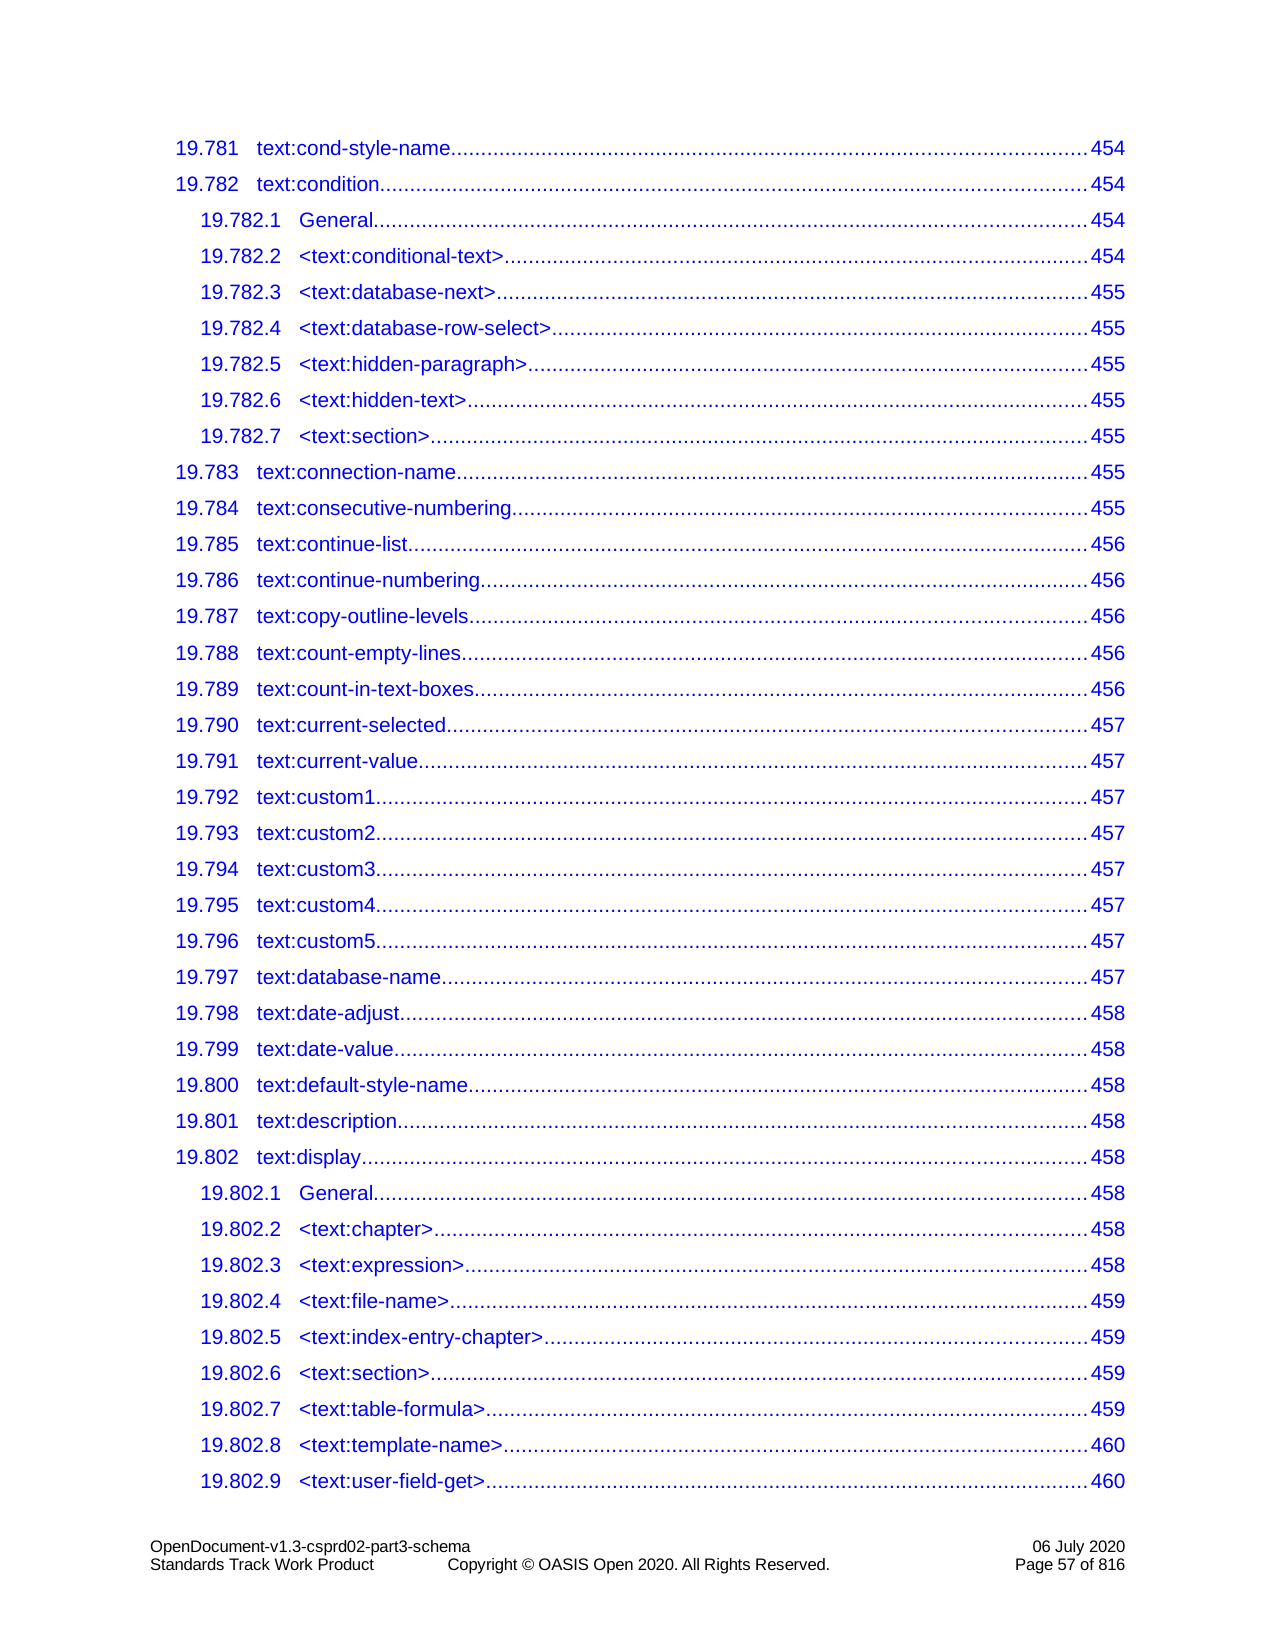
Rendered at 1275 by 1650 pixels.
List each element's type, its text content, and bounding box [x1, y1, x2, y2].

text 19.782.6 <text:hidden-text> 455 [200, 389, 1125, 412]
text 19.802.9 <text:user-field-get> 460 [200, 1470, 1125, 1493]
text 19.782.1 General 454 [200, 208, 1125, 232]
text 19.798 text:date-adjust 458 [175, 1001, 1125, 1025]
text 19.802.8 <text:template-name> 460 [200, 1434, 1125, 1457]
text 19.782 text:condition 454 [175, 172, 1125, 196]
text 19.801 text:description 458 [175, 1109, 1125, 1133]
text 19.788 text:count-empty-lines 456 [175, 641, 1125, 664]
text 19.785 text:continue-list 456 [175, 533, 1125, 556]
text 19.797 text:database-name 457 [175, 965, 1125, 989]
text 19.802.1 General 458 [200, 1182, 1125, 1205]
text 19.782.3 <text:database-next> 455 [200, 281, 1125, 304]
text 19.802.5 <text:index-entry-chapter> 459 [200, 1326, 1125, 1349]
text 19.782.7 <text:section> 455 [200, 425, 1125, 448]
text 19.802 text:display 458 [175, 1146, 1125, 1169]
text 19.802.3 <text:expression> 458 [200, 1254, 1125, 1277]
text 19.795 text:custom4 457 [175, 893, 1125, 917]
text 19.782.2 <text:conditional-text> 454 [200, 244, 1125, 268]
text 19.799 text:date-value 458 [175, 1037, 1125, 1061]
text 19.790 text:current-selected 457 [175, 713, 1125, 737]
text 19.800 text:default-style-name 458 [175, 1073, 1125, 1097]
text 19.802.4 <text:file-name> 459 [200, 1290, 1125, 1313]
text 19.786 text:continue-numbering 456 [175, 569, 1125, 592]
text 19.787 text:copy-outline-levels 456 [175, 605, 1125, 628]
text 19.802.2 <text:chapter> 458 [200, 1218, 1125, 1241]
text 19.802.7 <text:table-formula> 459 [200, 1398, 1125, 1421]
text 19.791 text:current-value 457 [175, 749, 1125, 773]
text 19.796 text:custom5 457 [175, 929, 1125, 953]
text 19.782.4 <text:database-row-select> 455 [200, 317, 1125, 340]
text 19.792 text:custom1 457 [175, 785, 1125, 809]
text 19.783 text:connection-name 455 [175, 461, 1125, 484]
text 19.781 text:cond-style-name 454 [175, 136, 1125, 160]
text 19.784 text:consecutive-numbering 455 [175, 497, 1125, 520]
text 19.793 text:custom2 457 [175, 821, 1125, 845]
text 19.794 text:custom3 457 [175, 857, 1125, 881]
text 19.789 text:count-in-text-boxes 456 [175, 677, 1125, 701]
text 19.782.5 <text:hidden-paragraph> 455 [200, 353, 1125, 376]
text 19.802.6 <text:section> 459 [200, 1362, 1125, 1385]
